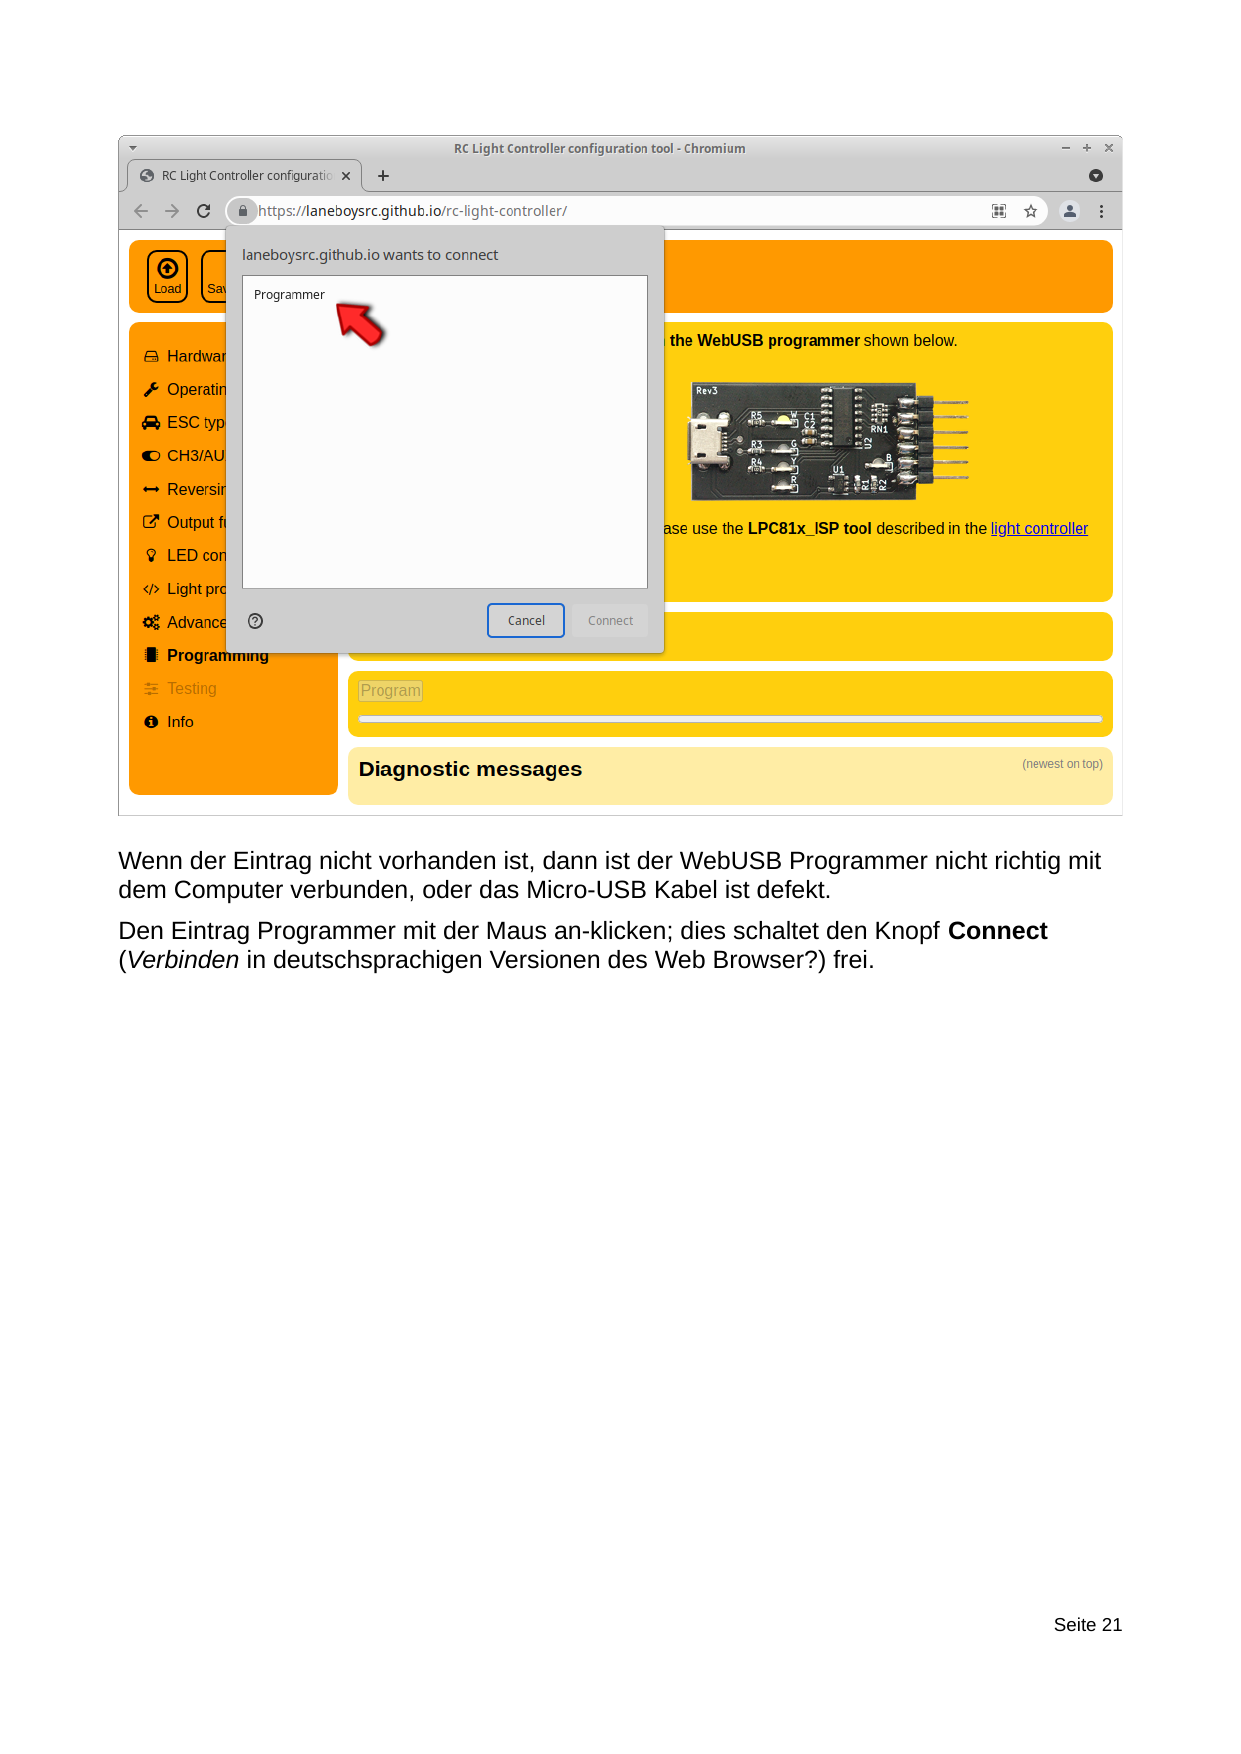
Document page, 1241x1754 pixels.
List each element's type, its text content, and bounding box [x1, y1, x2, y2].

text Den Eintrag Programmer mit der Maus an-klicken; dies schaltet den Knopf Connect (Verbinden in deutschsprachigen Versionen des Web Browser?) frei. [118, 916, 1122, 973]
text Wenn der Eintrag nicht vorhanden ist, dann ist der WebUSB Programmer nicht richtig mit dem Computer verbunden, oder das Micro-USB Kabel ist defekt. [118, 846, 1122, 903]
picture [118, 135, 1123, 816]
